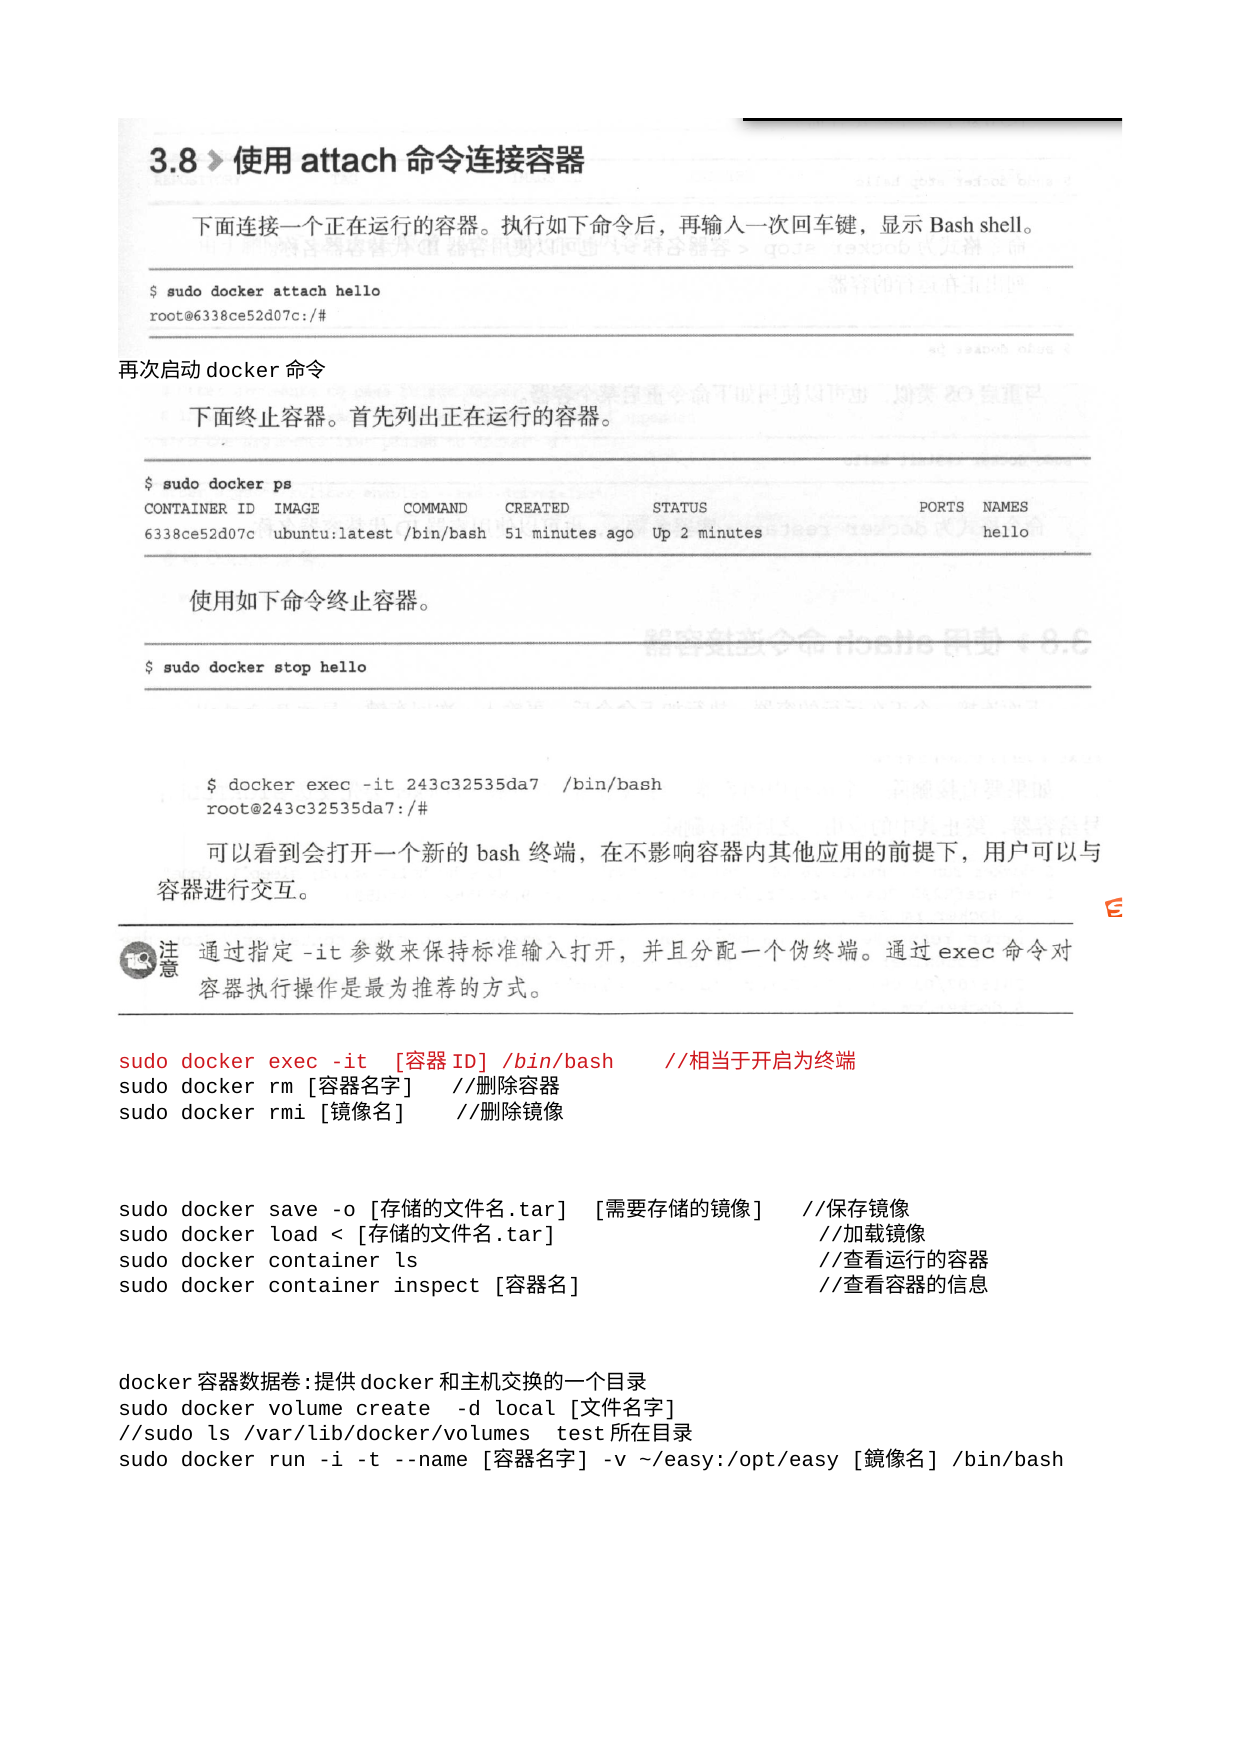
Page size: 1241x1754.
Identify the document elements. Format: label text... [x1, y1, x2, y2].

text //sudo ls /var/lib/docker/volumes test所在目录 [118, 1421, 1122, 1447]
text docker容器数据卷:提供docker和主机交换的一个目录 [118, 1370, 1122, 1396]
text sudo docker run -i -t --name [容器名字] -v ~/easy:/opt/easy [鏡像名] /bin/bash [118, 1447, 1122, 1472]
text sudo docker load < [存储的文件名.tar] //加载镜像 [118, 1222, 1122, 1248]
text sudo docker container ls //查看运行的容器 [118, 1248, 1122, 1273]
text sudo docker save -o [存储的文件名.tar] [需要存储的镜像] //保存镜像 [118, 1197, 1122, 1222]
picture [118, 383, 1123, 709]
text sudo docker container inspect [容器名] //查看容器的信息 [118, 1273, 1122, 1299]
text sudo docker volume create -d local [文件名字] [118, 1396, 1122, 1421]
text sudo docker rm [容器名字] //删除容器 [118, 1074, 1122, 1100]
text sudo docker exec -it [容器ID] /bin/bash //相当于开启为终端 [118, 1049, 1122, 1074]
picture [99, 755, 1123, 1026]
picture [118, 118, 1123, 358]
text 再次启动docker命令 [118, 358, 1122, 383]
text sudo docker rmi [镜像名] //删除镜像 [118, 1100, 1122, 1126]
